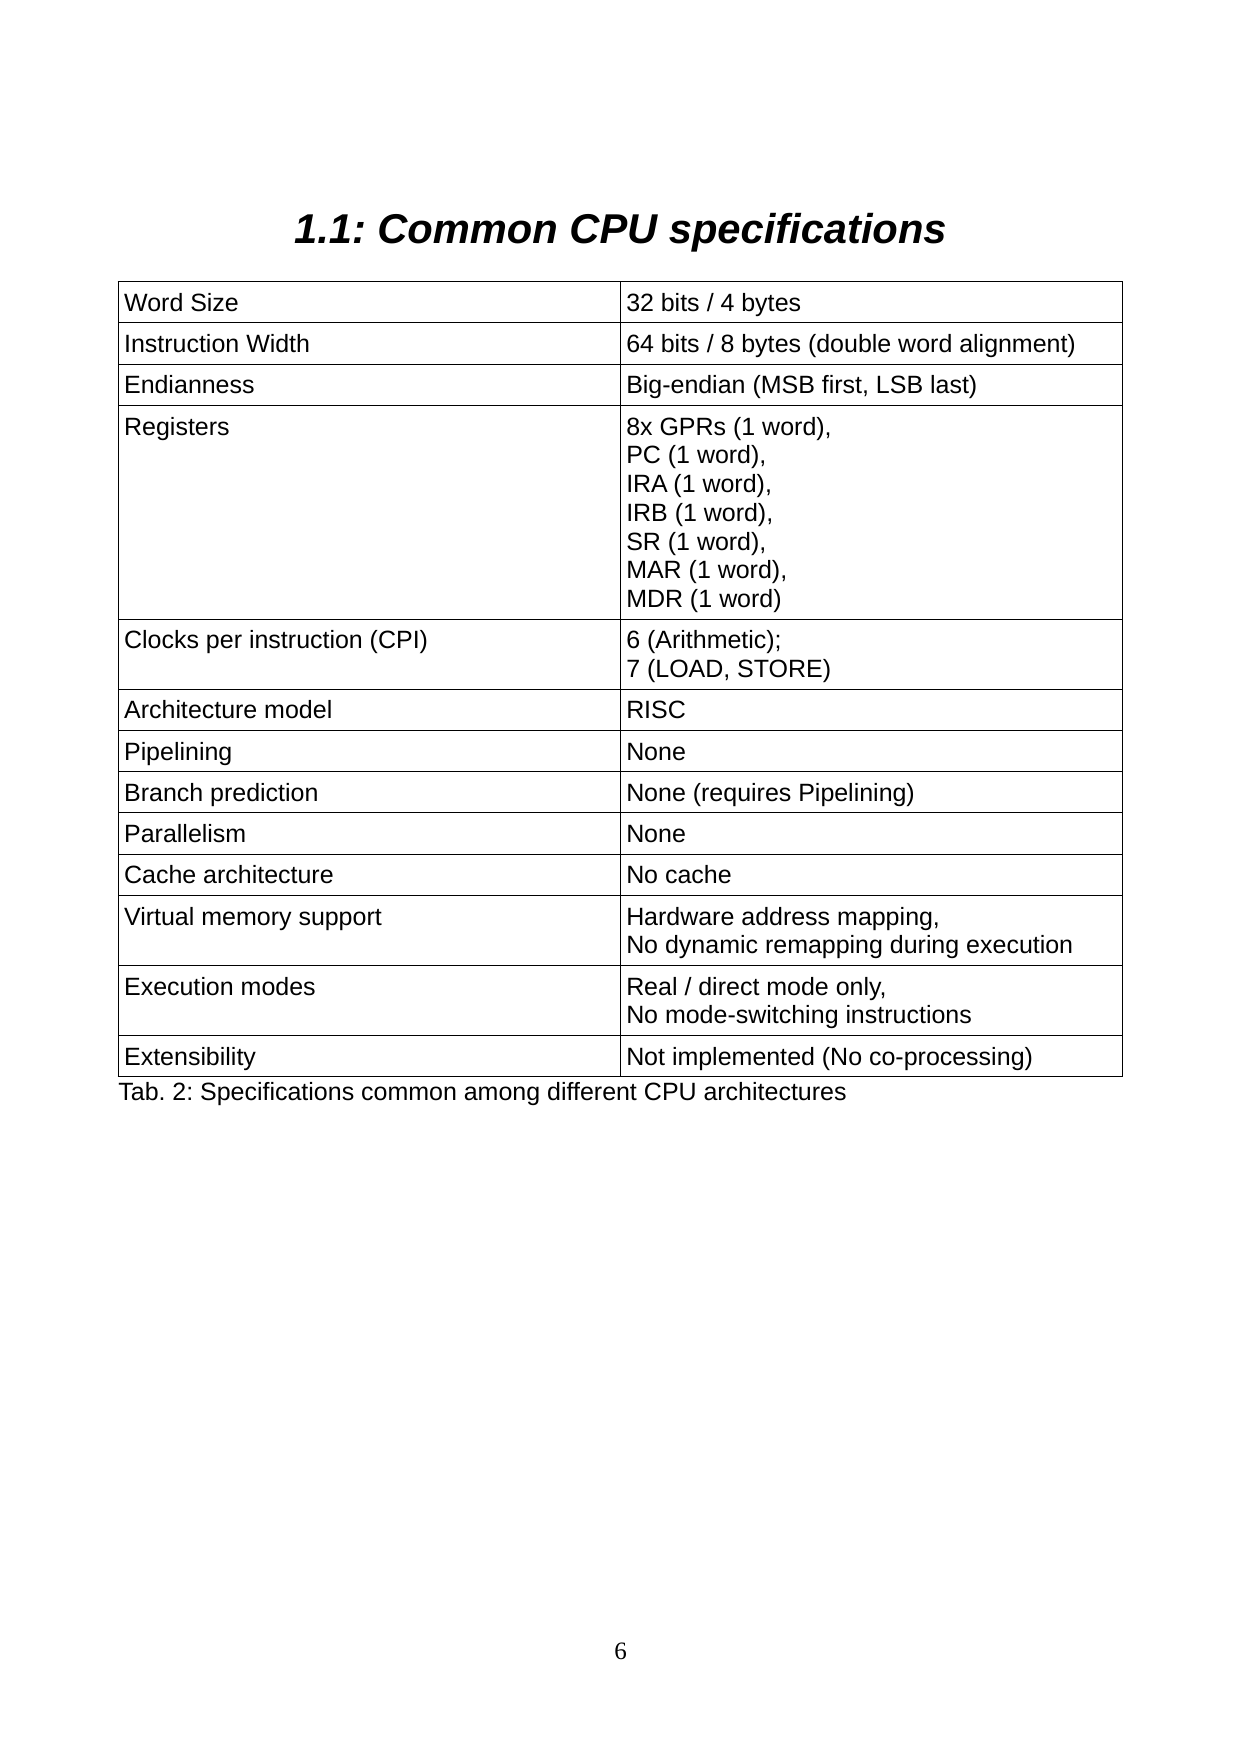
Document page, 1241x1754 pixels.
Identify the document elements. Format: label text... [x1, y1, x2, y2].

table_cell Extensibility [119, 1036, 620, 1076]
text Tab. 2: Specifications common among different CPU architectures [118, 1077, 1122, 1106]
table_cell Big-endian (MSB first, LSB last) [621, 365, 1122, 405]
table_cell Parallelism [119, 813, 620, 853]
text 1.1: Common CPU specifications [118, 204, 1122, 252]
table_header 32 bits / 4 bytes [621, 282, 1122, 322]
table_cell Real / direct mode only, No mode-switching instructions [621, 966, 1122, 1035]
table_cell None [621, 813, 1122, 853]
table_cell Architecture model [119, 690, 620, 730]
table_cell Pipelining [119, 731, 620, 771]
table_cell Clocks per instruction (CPI) [119, 620, 620, 688]
table_cell None [621, 731, 1122, 771]
table_cell None (requires Pipelining) [621, 772, 1122, 812]
table_cell Instruction Width [119, 323, 620, 363]
table_cell Endianness [119, 365, 620, 405]
table_cell 64 bits / 8 bytes (double word alignment) [621, 323, 1122, 363]
table_cell Hardware address mapping, No dynamic remapping during execution [621, 896, 1122, 965]
table_cell No cache [621, 855, 1122, 895]
table_header Word Size [119, 282, 620, 322]
table_cell Virtual memory support [119, 896, 620, 965]
table_cell 8x GPRs (1 word), PC (1 word), IRA (1 word), IRB (1 word), SR (1 word), MAR (1 word), MDR (1 word) [621, 406, 1122, 618]
table_cell Registers [119, 406, 620, 618]
table_cell RISC [621, 690, 1122, 730]
table_cell Cache architecture [119, 855, 620, 895]
table_cell Not implemented (No co-processing) [621, 1036, 1122, 1076]
table_cell Execution modes [119, 966, 620, 1035]
table_cell Branch prediction [119, 772, 620, 812]
table_cell 6 (Arithmetic); 7 (LOAD, STORE) [621, 620, 1122, 688]
